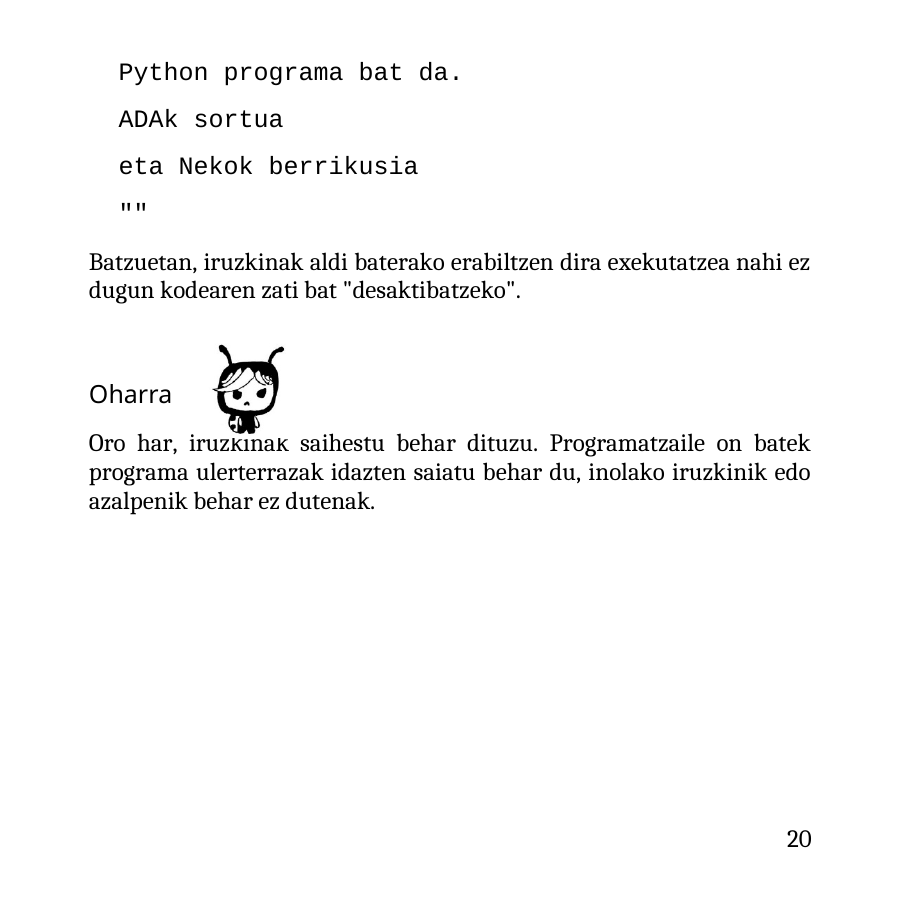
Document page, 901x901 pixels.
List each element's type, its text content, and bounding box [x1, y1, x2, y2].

picture [208, 337, 294, 438]
text "" [118, 200, 811, 229]
text eta Nekok berrikusia [118, 153, 811, 182]
text Oharra [89, 376, 208, 411]
text [294, 376, 811, 411]
text Python programa bat da. [118, 59, 811, 87]
text ADAk sortua [118, 106, 811, 134]
text Batzuetan, iruzkinak aldi baterako erabiltzen dira exekutatzea nahi ez dugun kodearen zati bat "desaktibatzeko". [89, 247, 811, 305]
text Oro har, iruzkinak saihestu behar dituzu. Programatzaile on batek programa ulerterrazak idazten saiatu behar du, inolako iruzkinik edo azalpenik behar ez dutenak. [89, 429, 811, 516]
